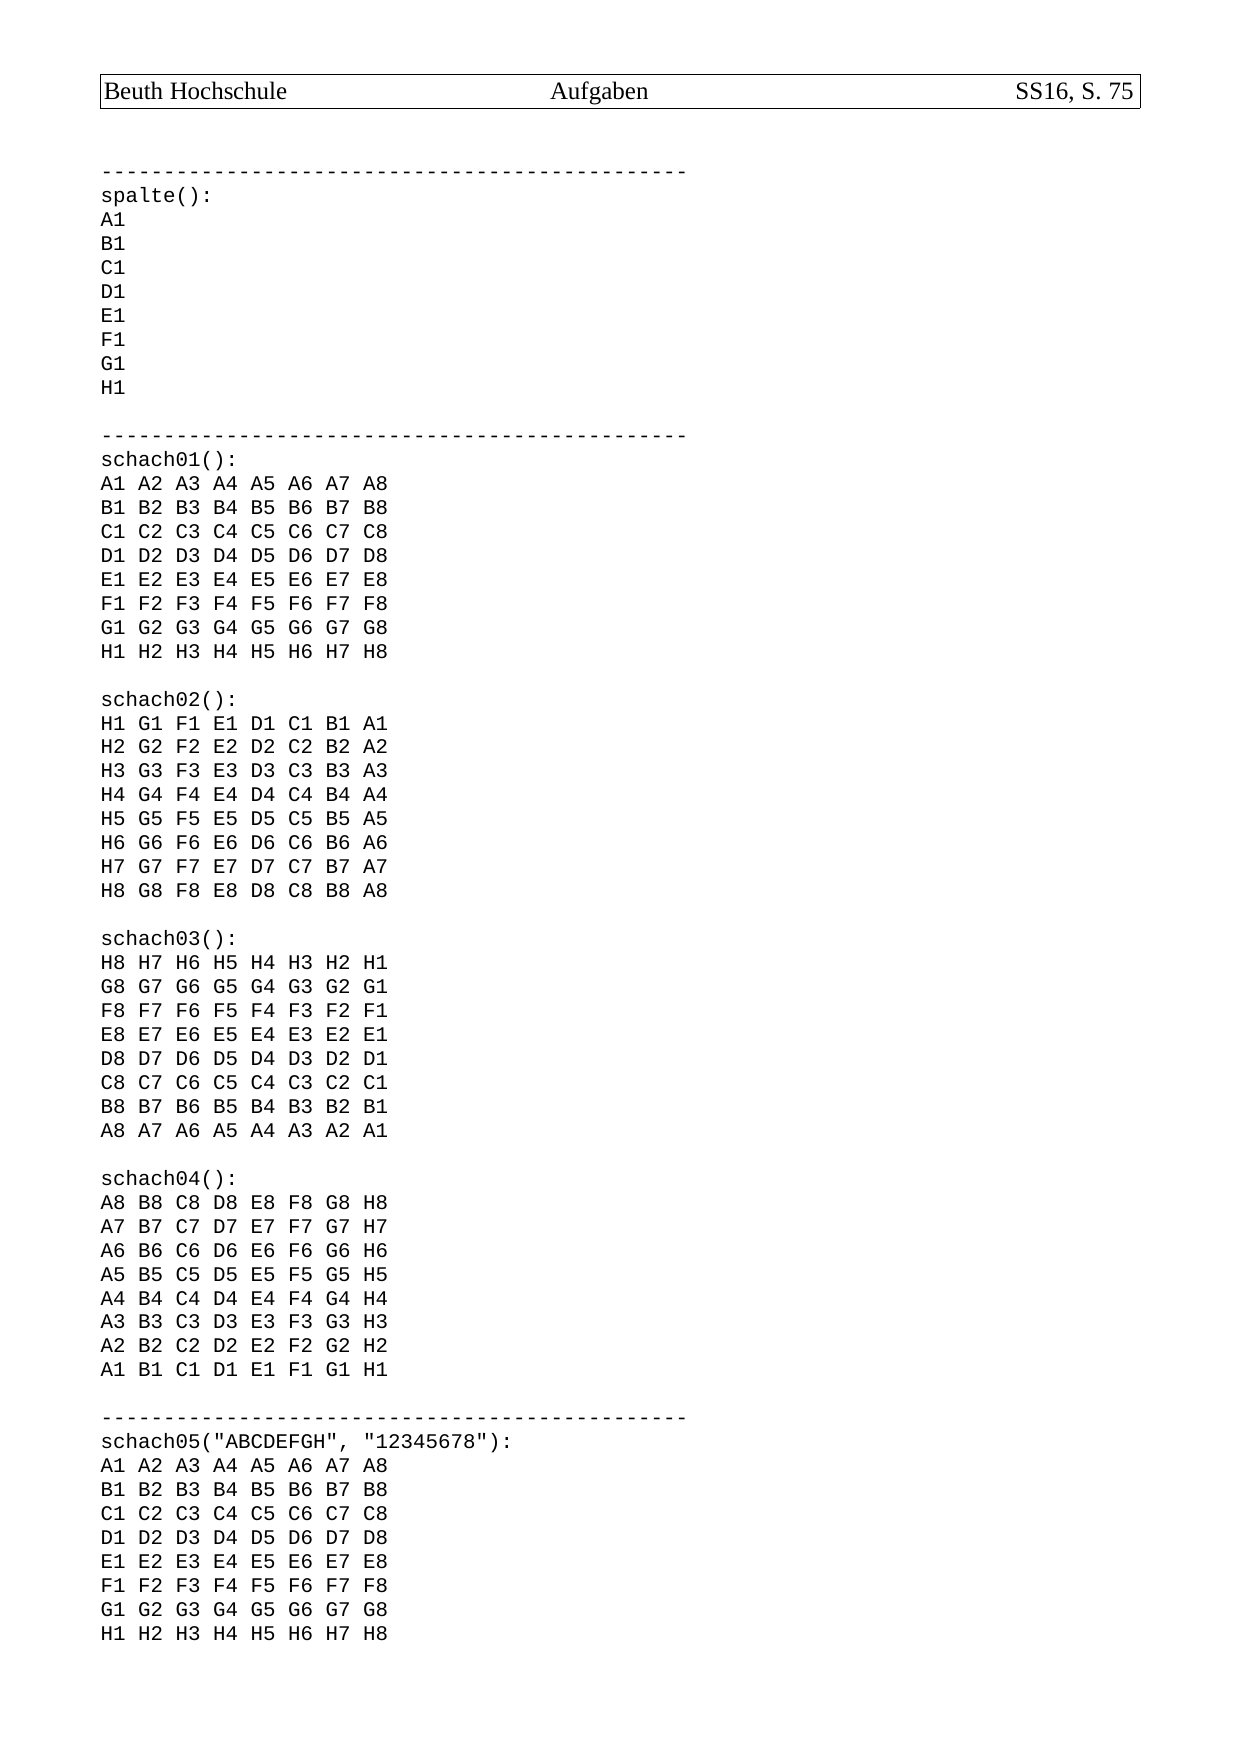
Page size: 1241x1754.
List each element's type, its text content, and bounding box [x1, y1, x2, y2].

text F1 [100, 329, 1140, 353]
text F1 F2 F3 F4 F5 F6 F7 F8 [100, 1575, 1140, 1599]
text D1 [100, 281, 1140, 305]
text ----------------------------------------------- [100, 1407, 1140, 1431]
text schach05("ABCDEFGH", "12345678"): [100, 1431, 1140, 1455]
text A1 [100, 209, 1140, 233]
text C8 C7 C6 C5 C4 C3 C2 C1 [100, 1072, 1140, 1096]
text G1 G2 G3 G4 G5 G6 G7 G8 [100, 1599, 1140, 1623]
text H8 G8 F8 E8 D8 C8 B8 A8 [100, 880, 1140, 904]
text E8 E7 E6 E5 E4 E3 E2 E1 [100, 1024, 1140, 1048]
text C1 C2 C3 C4 C5 C6 C7 C8 [100, 521, 1140, 545]
text G1 [100, 353, 1140, 377]
text spalte(): [100, 185, 1140, 209]
text B1 [100, 233, 1140, 257]
text F1 F2 F3 F4 F5 F6 F7 F8 [100, 593, 1140, 617]
text G8 G7 G6 G5 G4 G3 G2 G1 [100, 976, 1140, 1000]
text E1 [100, 305, 1140, 329]
text schach01(): [100, 449, 1140, 473]
text B8 B7 B6 B5 B4 B3 B2 B1 [100, 1096, 1140, 1120]
text H1 H2 H3 H4 H5 H6 H7 H8 [100, 641, 1140, 664]
text schach04(): [100, 1168, 1140, 1192]
text C1 [100, 257, 1140, 281]
text H7 G7 F7 E7 D7 C7 B7 A7 [100, 856, 1140, 880]
text A3 B3 C3 D3 E3 F3 G3 H3 [100, 1311, 1140, 1335]
text ----------------------------------------------- [100, 425, 1140, 449]
text ----------------------------------------------- [100, 161, 1140, 185]
text H5 G5 F5 E5 D5 C5 B5 A5 [100, 808, 1140, 832]
text B1 B2 B3 B4 B5 B6 B7 B8 [100, 1479, 1140, 1503]
text H4 G4 F4 E4 D4 C4 B4 A4 [100, 784, 1140, 808]
text D1 D2 D3 D4 D5 D6 D7 D8 [100, 545, 1140, 569]
text A1 A2 A3 A4 A5 A6 A7 A8 [100, 473, 1140, 497]
text H1 H2 H3 H4 H5 H6 H7 H8 [100, 1623, 1140, 1647]
text H6 G6 F6 E6 D6 C6 B6 A6 [100, 832, 1140, 856]
text H2 G2 F2 E2 D2 C2 B2 A2 [100, 736, 1140, 760]
text A1 A2 A3 A4 A5 A6 A7 A8 [100, 1455, 1140, 1479]
text schach02(): [100, 688, 1140, 712]
text E1 E2 E3 E4 E5 E6 E7 E8 [100, 569, 1140, 593]
text A8 B8 C8 D8 E8 F8 G8 H8 [100, 1192, 1140, 1216]
text H1 G1 F1 E1 D1 C1 B1 A1 [100, 712, 1140, 736]
text E1 E2 E3 E4 E5 E6 E7 E8 [100, 1551, 1140, 1575]
text D1 D2 D3 D4 D5 D6 D7 D8 [100, 1527, 1140, 1551]
text D8 D7 D6 D5 D4 D3 D2 D1 [100, 1048, 1140, 1072]
text B1 B2 B3 B4 B5 B6 B7 B8 [100, 497, 1140, 521]
text H1 [100, 377, 1140, 401]
text A8 A7 A6 A5 A4 A3 A2 A1 [100, 1120, 1140, 1144]
text C1 C2 C3 C4 C5 C6 C7 C8 [100, 1503, 1140, 1527]
text A2 B2 C2 D2 E2 F2 G2 H2 [100, 1335, 1140, 1359]
text A1 B1 C1 D1 E1 F1 G1 H1 [100, 1359, 1140, 1383]
text A7 B7 C7 D7 E7 F7 G7 H7 [100, 1216, 1140, 1239]
text F8 F7 F6 F5 F4 F3 F2 F1 [100, 1000, 1140, 1024]
text G1 G2 G3 G4 G5 G6 G7 G8 [100, 617, 1140, 641]
text A5 B5 C5 D5 E5 F5 G5 H5 [100, 1263, 1140, 1287]
text A6 B6 C6 D6 E6 F6 G6 H6 [100, 1239, 1140, 1263]
text A4 B4 C4 D4 E4 F4 G4 H4 [100, 1287, 1140, 1311]
text H3 G3 F3 E3 D3 C3 B3 A3 [100, 760, 1140, 784]
text H8 H7 H6 H5 H4 H3 H2 H1 [100, 952, 1140, 976]
text schach03(): [100, 928, 1140, 952]
